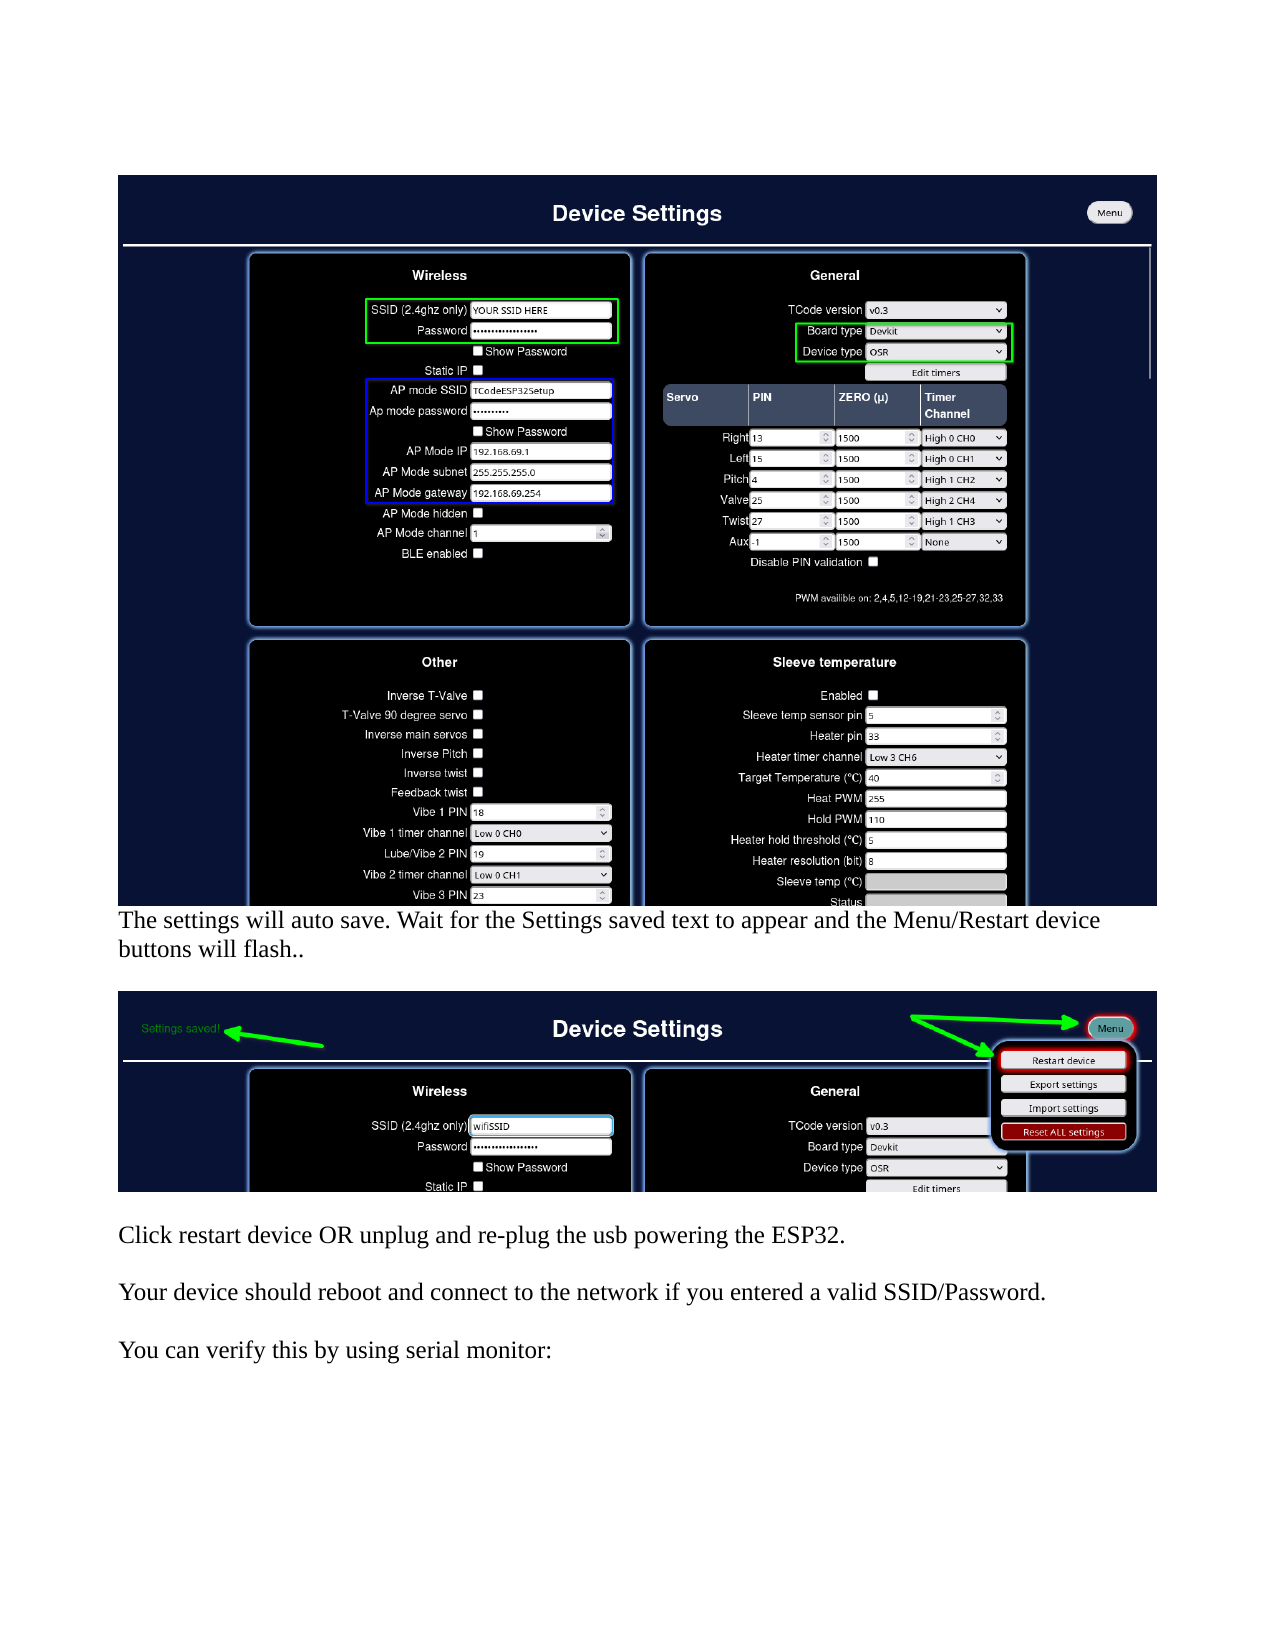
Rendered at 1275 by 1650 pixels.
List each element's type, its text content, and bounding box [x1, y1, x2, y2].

text You can verify this by using serial monitor: [118, 1335, 1157, 1364]
picture [118, 175, 1157, 906]
text The settings will auto save. Wait for the Settings saved text to appear and the Menu/Restart device buttons will flash.. [118, 906, 1157, 963]
text Click restart device OR unplug and re-plug the usb powering the ESP32. [118, 1220, 1157, 1249]
text Your device should reboot and connect to the network if you entered a valid SSID/Password. [118, 1277, 1157, 1306]
picture [118, 991, 1157, 1192]
